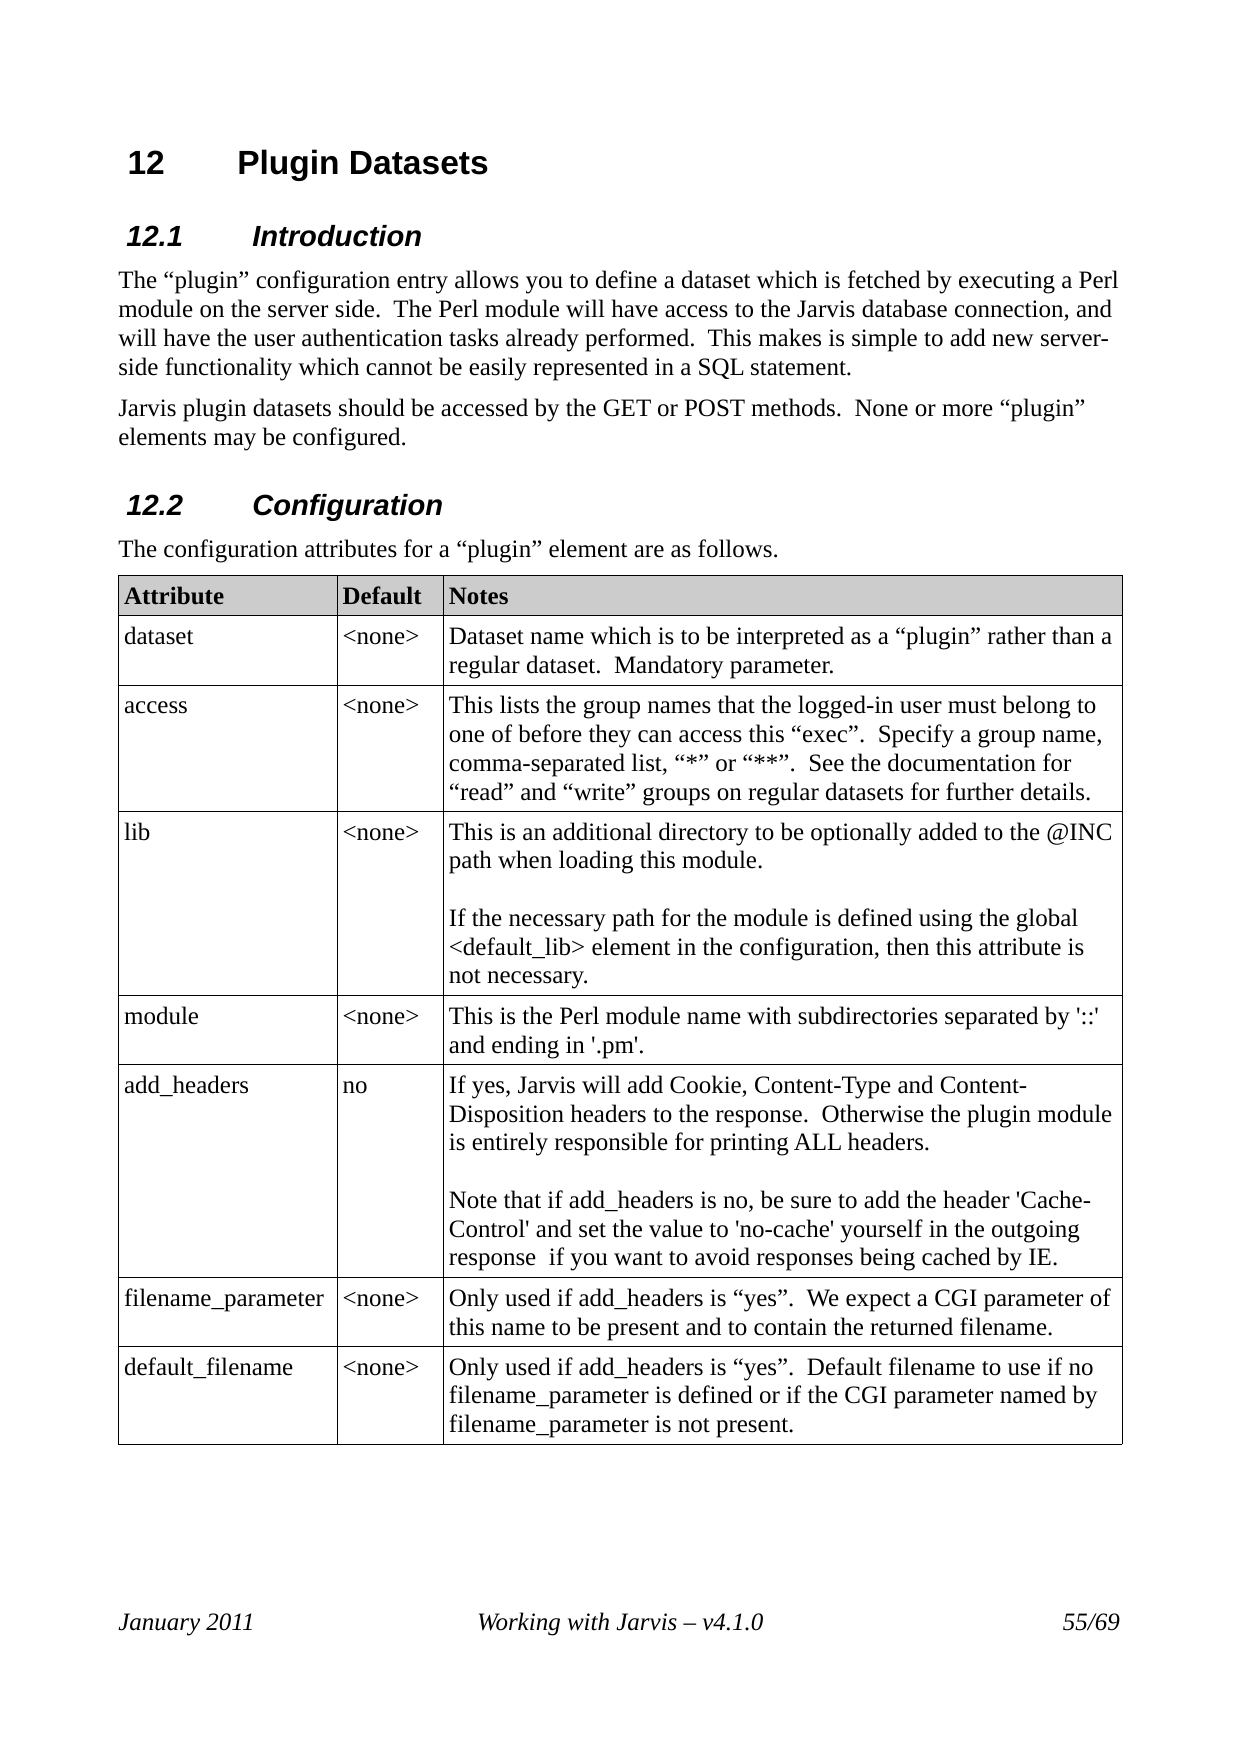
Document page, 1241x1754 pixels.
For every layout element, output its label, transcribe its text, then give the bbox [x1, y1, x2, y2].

table_cell This lists the group names that the logged-in user must belong to one of before they can access this “exec”. Specify a group name, comma-separated list, “*” or “**”. See the documentation for “read” and “write” groups on regular datasets for further details. [444, 686, 1122, 811]
table_cell add_headers [119, 1065, 337, 1277]
table_cell <none> [338, 996, 443, 1064]
table_cell access [119, 686, 337, 811]
table_cell <none> [338, 812, 443, 995]
table_cell default_filename [119, 1347, 337, 1444]
table_cell module [119, 996, 337, 1064]
table_cell <none> [338, 1347, 443, 1444]
subtitle Plugin Datasets [118, 143, 1122, 182]
table_cell This is the Perl module name with subdirectories separated by '::' and ending in '.pm'. [444, 996, 1122, 1064]
table_cell This is an additional directory to be optionally added to the @INC path when loading this module. If the necessary path for the module is defined using the global <default_lib> element in the configuration, then this attribute is not necessary. [444, 812, 1122, 995]
table_header Notes [444, 576, 1122, 615]
text Jarvis plugin datasets should be accessed by the GET or POST methods. None or more “plugin” elements may be configured. [118, 393, 1122, 450]
subtitle Configuration [118, 488, 1122, 521]
table_cell Only used if add_headers is “yes”. Default filename to use if no filename_parameter is defined or if the CGI parameter named by filename_parameter is not present. [444, 1347, 1122, 1444]
text The configuration attributes for a “plugin” element are as follows. [118, 534, 1122, 563]
table_cell <none> [338, 616, 443, 684]
table_header Attribute [119, 576, 337, 615]
table_cell If yes, Jarvis will add Cookie, Content-Type and Content-Disposition headers to the response. Otherwise the plugin module is entirely responsible for printing ALL headers. Note that if add_headers is no, be sure to add the header 'Cache-Control' and set the value to 'no-cache' yourself in the outgoing response if you want to avoid responses being cached by IE. [444, 1065, 1122, 1277]
table_cell <none> [338, 1278, 443, 1346]
table_cell dataset [119, 616, 337, 684]
table_cell lib [119, 812, 337, 995]
table_cell no [338, 1065, 443, 1277]
table_cell <none> [338, 686, 443, 811]
table_header Default [338, 576, 443, 615]
table_cell filename_parameter [119, 1278, 337, 1346]
subtitle Introduction [118, 219, 1122, 253]
text The “plugin” configuration entry allows you to define a dataset which is fetched by executing a Perl module on the server side. The Perl module will have access to the Jarvis database connection, and will have the user authentication tasks already performed. This makes is simple to add new server-side functionality which cannot be easily represented in a SQL statement. [118, 265, 1122, 380]
table_cell Dataset name which is to be interpreted as a “plugin” rather than a regular dataset. Mandatory parameter. [444, 616, 1122, 684]
table_cell Only used if add_headers is “yes”. We expect a CGI parameter of this name to be present and to contain the returned filename. [444, 1278, 1122, 1346]
